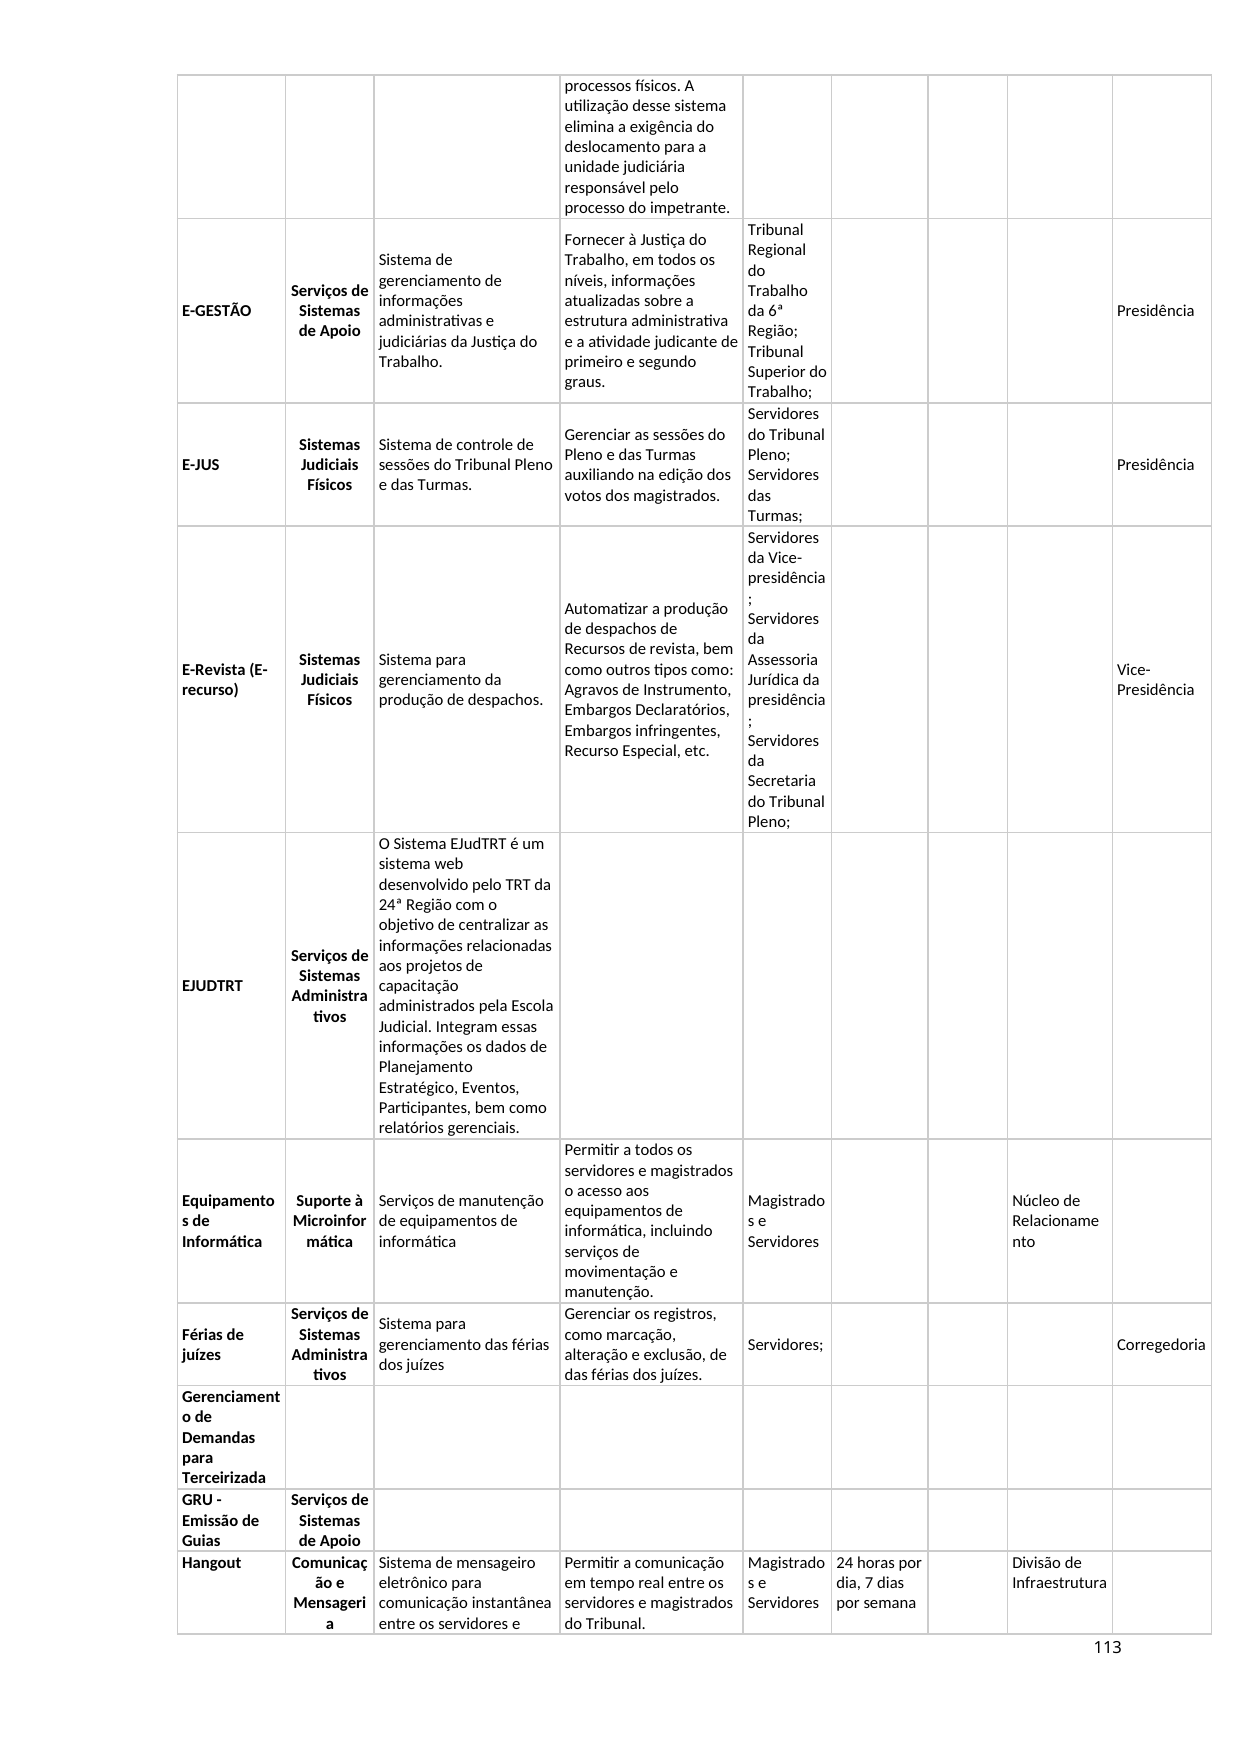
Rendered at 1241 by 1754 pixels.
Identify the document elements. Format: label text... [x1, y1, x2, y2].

table_cell Serviços de manutenção de equipamentos de informática [375, 1140, 559, 1302]
table_cell Núcleo de Relacionamento [1008, 1140, 1112, 1302]
table_cell [1008, 76, 1112, 218]
table_cell Gerenciamento de Demandas para Terceirizada [178, 1386, 285, 1488]
table_cell [375, 1490, 559, 1550]
table_cell Gerenciar os registros, como marcação, alteração e exclusão, de das férias dos juízes. [561, 1304, 742, 1385]
table_cell [1113, 1490, 1211, 1550]
table_cell O Sistema EJudTRT é um sistema web desenvolvido pelo TRT da 24ª Região com o objetivo de centralizar as informações relacionadas aos projetos de capacitação administrados pela Escola Judicial. Integram essas informações os dados de Planejamento Estratégico, Eventos, Participantes, bem como relatórios gerenciais. [375, 833, 559, 1138]
table_cell [1008, 1490, 1112, 1550]
table_cell Magistrados e Servidores [744, 1140, 831, 1302]
table_cell GRU - Emissão de Guias [178, 1490, 285, 1550]
table_cell [561, 833, 742, 1138]
table_cell Sistema de mensageiro eletrônico para comunicação instantânea entre os servidores e [375, 1552, 559, 1633]
table_cell [832, 404, 927, 525]
table_cell [832, 219, 927, 402]
table_cell Férias de juízes [178, 1304, 285, 1385]
table_cell [1008, 833, 1112, 1138]
table_cell Suporte à Microinformática [286, 1140, 373, 1302]
table_cell Divisão de Infraestrutura [1008, 1552, 1112, 1633]
table_cell Equipamentos de Informática [178, 1140, 285, 1302]
table_cell [929, 404, 1007, 525]
table_cell E-Revista (E-recurso) [178, 527, 285, 832]
table_cell Permitir a todos os servidores e magistrados o acesso aos equipamentos de informática, incluindo serviços de movimentação e manutenção. [561, 1140, 742, 1302]
table_cell [1008, 404, 1112, 525]
table_cell Serviços de Sistemas de Apoio [286, 1490, 373, 1550]
table_cell [832, 1140, 927, 1302]
table_cell [1113, 76, 1211, 218]
table_cell [832, 527, 927, 832]
table_cell [929, 1304, 1007, 1385]
table_cell Sistemas Judiciais Físicos [286, 527, 373, 832]
table_cell [832, 1304, 927, 1385]
table_cell E-GESTÃO [178, 219, 285, 402]
table_cell [832, 76, 927, 218]
table_cell [832, 833, 927, 1138]
table_cell [744, 1386, 831, 1488]
table_cell [1008, 219, 1112, 402]
table_cell [929, 527, 1007, 832]
table_cell [286, 1386, 373, 1488]
table_cell EJUDTRT [178, 833, 285, 1138]
table_cell [375, 76, 559, 218]
table_cell [744, 1490, 831, 1550]
table_cell Vice-Presidência [1113, 527, 1211, 832]
table_cell Fornecer à Justiça do Trabalho, em todos os níveis, informações atualizadas sobre a estrutura administrativa e a atividade judicante de primeiro e segundo graus. [561, 219, 742, 402]
table_cell Corregedoria [1113, 1304, 1211, 1385]
table_cell Servidores da Vice-presidência; Servidores da Assessoria Jurídica da presidência; Servidores da Secretaria do Tribunal Pleno; [744, 527, 831, 832]
table_cell [1113, 833, 1211, 1138]
table_cell Automatizar a produção de despachos de Recursos de revista, bem como outros tipos como: Agravos de Instrumento, Embargos Declaratórios, Embargos infringentes, Recurso Especial, etc. [561, 527, 742, 832]
table_cell Gerenciar as sessões do Pleno e das Turmas auxiliando na edição dos votos dos magistrados. [561, 404, 742, 525]
table_cell [832, 1490, 927, 1550]
table_cell [744, 76, 831, 218]
table_cell Serviços de Sistemas Administrativos [286, 1304, 373, 1385]
table_cell [375, 1386, 559, 1488]
table_cell 24 horas por dia, 7 dias por semana [832, 1552, 927, 1633]
table_cell Sistemas Judiciais Físicos [286, 404, 373, 525]
table_cell [286, 76, 373, 218]
table_cell Serviços de Sistemas Administrativos [286, 833, 373, 1138]
table_cell [929, 1490, 1007, 1550]
table_cell [1008, 1386, 1112, 1488]
table_cell [929, 833, 1007, 1138]
table_cell [561, 1386, 742, 1488]
table_cell Presidência [1113, 219, 1211, 402]
table_cell [929, 76, 1007, 218]
table_cell processos físicos. A utilização desse sistema elimina a exigência do deslocamento para a unidade judiciária responsável pelo processo do impetrante. [561, 76, 742, 218]
table_cell Servidores do Tribunal Pleno; Servidores das Turmas; [744, 404, 831, 525]
table_cell [1008, 527, 1112, 832]
table_cell Sistema de gerenciamento de informações administrativas e judiciárias da Justiça do Trabalho. [375, 219, 559, 402]
table_cell Sistema para gerenciamento das férias dos juízes [375, 1304, 559, 1385]
table_cell Presidência [1113, 404, 1211, 525]
table_cell Serviços de Sistemas de Apoio [286, 219, 373, 402]
table_cell [744, 833, 831, 1138]
table_cell [1113, 1552, 1211, 1633]
table_cell [178, 76, 285, 218]
table_cell [929, 219, 1007, 402]
table_cell [929, 1140, 1007, 1302]
table_cell [1113, 1140, 1211, 1302]
table_cell [929, 1552, 1007, 1633]
table_cell Permitir a comunicação em tempo real entre os servidores e magistrados do Tribunal. [561, 1552, 742, 1633]
table_cell Hangout [178, 1552, 285, 1633]
table_cell Tribunal Regional do Trabalho da 6ª Região; Tribunal Superior do Trabalho; [744, 219, 831, 402]
table_cell [1113, 1386, 1211, 1488]
table_cell E-JUS [178, 404, 285, 525]
table_cell Sistema para gerenciamento da produção de despachos. [375, 527, 559, 832]
table_cell [832, 1386, 927, 1488]
table_cell Sistema de controle de sessões do Tribunal Pleno e das Turmas. [375, 404, 559, 525]
table_cell [1008, 1304, 1112, 1385]
table_cell [561, 1490, 742, 1550]
table_cell Comunicação e Mensageria [286, 1552, 373, 1633]
table_cell Servidores; [744, 1304, 831, 1385]
table_cell Magistrados e Servidores [744, 1552, 831, 1633]
table_cell [929, 1386, 1007, 1488]
